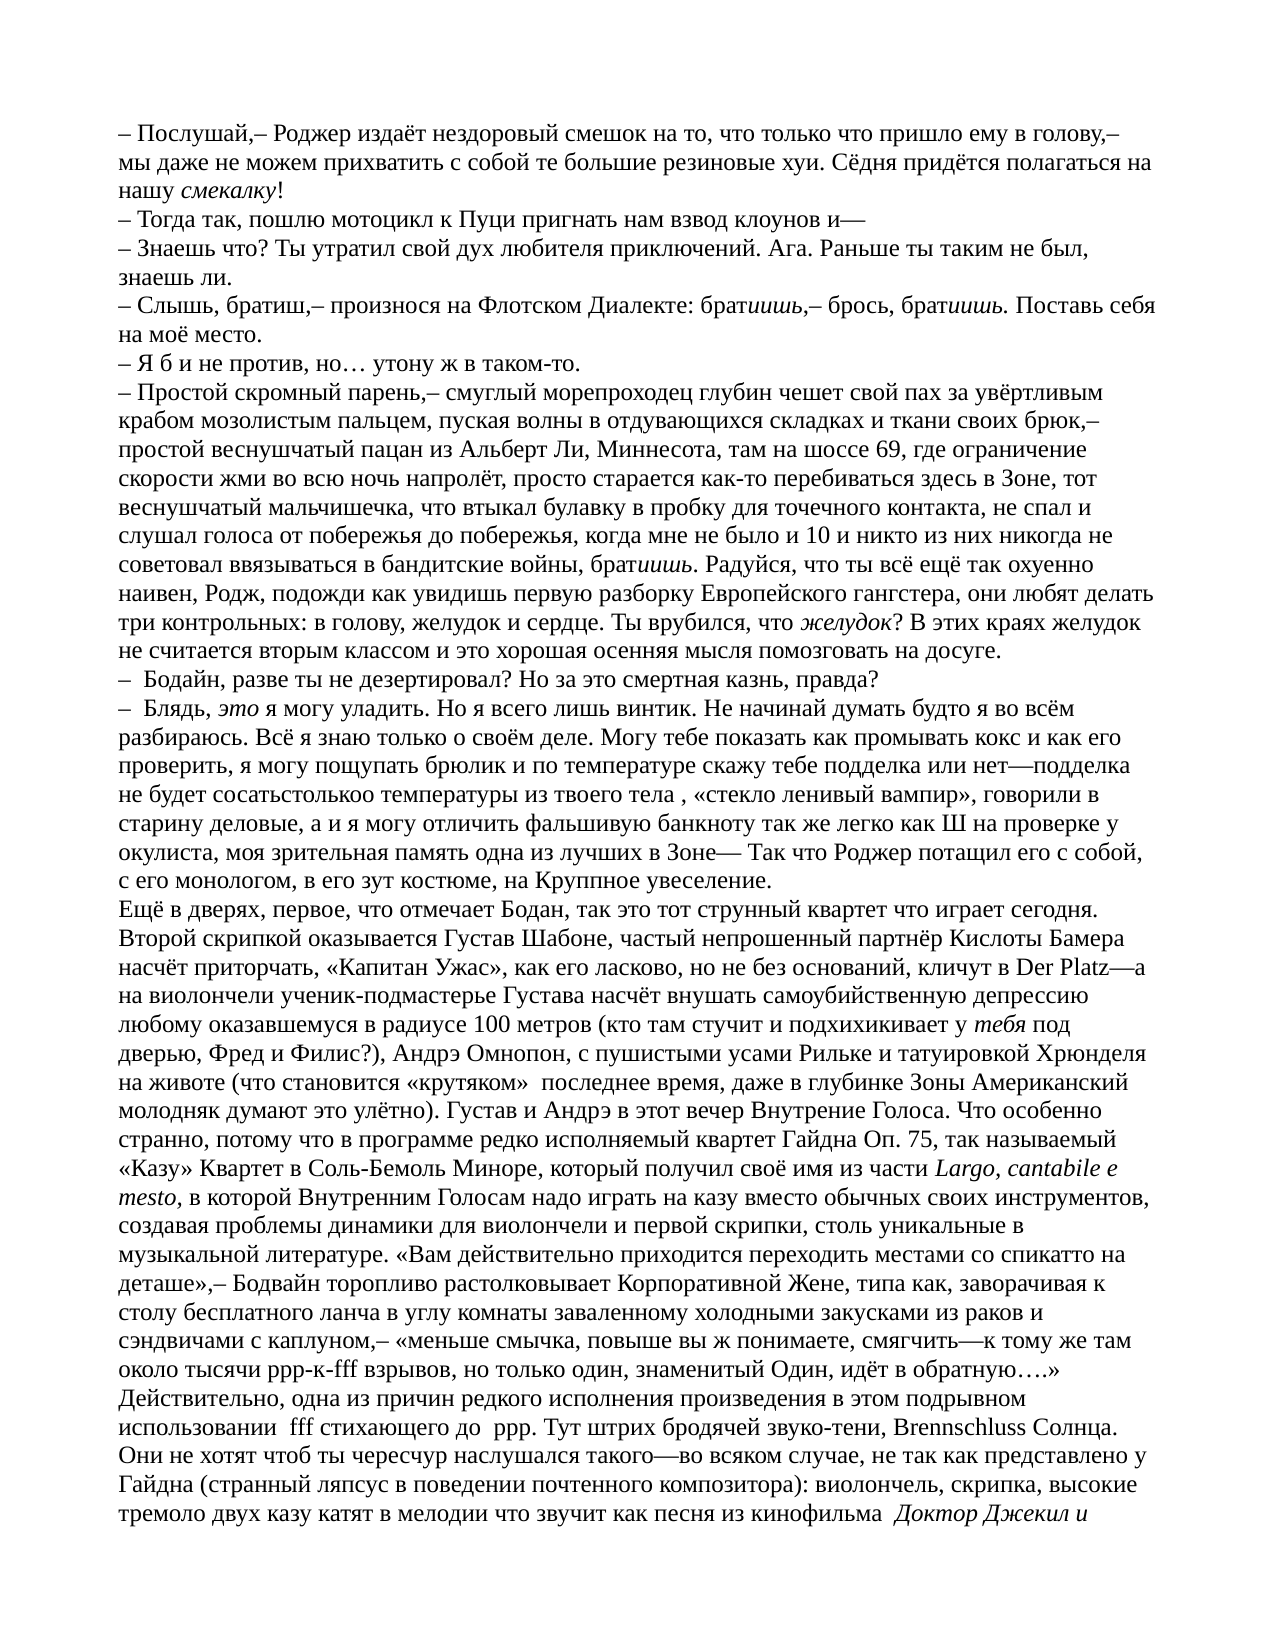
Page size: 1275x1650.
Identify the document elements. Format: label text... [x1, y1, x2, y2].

text – Я б и не против, но… утону ж в таком-то. [118, 348, 1157, 377]
text – Послушай,– Роджер издаёт нездоровый смешок на то, что только что пришло ему в голову,– мы даже не можем прихватить с собой те большие резиновые хуи. Сёдня придётся полагаться на нашу смекалку! [118, 118, 1157, 204]
text – Простой скромный парень,– смуглый морепроходец глубин чешет свой пах за увёртливым крабом мозолистым пальцем, пуская волны в отдувающихся складках и ткани своих брюк,– простой веснушчатый пацан из Альберт Ли, Миннесота, там на шоссе 69, где ограничение скорости жми во всю ночь напролёт, просто старается как-то перебиваться здесь в Зоне, тот веснушчатый мальчишечка, что втыкал булавку в пробку для точечного контакта, не спал и слушал голоса от побережья до побережья, когда мне не было и 10 и никто из них никогда не советовал ввязываться в бандитские войны, братиишь. Радуйся, что ты всё ещё так охуенно наивен, Родж, подожди как увидишь первую разборку Европейского гангстера, они любят делать три контрольных: в голову, желудок и сердце. Ты врубился, что желудок? В этих краях желудок не считается вторым классом и это хорошая осенняя мысля помозговать на досуге. [118, 377, 1157, 664]
text – Бодайн, разве ты не дезертировал? Но за это смертная казнь, правда? [118, 664, 1157, 693]
text – Блядь, это я могу уладить. Но я всего лишь винтик. Не начинай думать будто я во всём разбираюсь. Всё я знаю только о своём деле. Могу тебе показать как промывать кокс и как его проверить, я могу пощупать брюлик и по температуре скажу тебе подделка или нет—подделка не будет сосатьстолькоо температуры из твоего тела , «стекло ленивый вампир», говорили в старину деловые, а и я могу отличить фальшивую банкноту так же легко как Ш на проверке у окулиста, моя зрительная память одна из лучших в Зоне— Так что Роджер потащил его с собой, с его монологом, в его зут костюме, на Круппное увеселение. [118, 693, 1157, 894]
text – Тогда так, пошлю мотоцикл к Пуци пригнать нам взвод клоунов и— [118, 204, 1157, 233]
text – Слышь, братиш,– произнося на Флотском Диалекте: братиишь,– брось, братиишь. Поставь себя на моё место. [118, 291, 1157, 348]
text – Знаешь что? Ты утратил свой дух любителя приключений. Ага. Раньше ты таким не был, знаешь ли. [118, 233, 1157, 291]
text Ещё в дверях, первое, что отмечает Бодан, так это тот струнный квартет что играет сегодня. Второй скрипкой оказывается Густав Шабоне, частый непрошенный партнёр Кислоты Бамера насчёт приторчать, «Капитан Ужас», как его ласково, но не без оснований, кличут в Der Platz—а на виолончели ученик-подмастерье Густава насчёт внушать самоубийственную депрессию любому оказавшемуся в радиусе 100 метров (кто там стучит и подхихикивает у тебя под дверью, Фред и Филис?), Андрэ Омнопон, с пушистыми усами Рильке и татуировкой Хрюнделя на животе (что становится «крутяком» последнее время, даже в глубинке Зоны Американский молодняк думают это улётно). Густав и Андрэ в этот вечер Внутрение Голоса. Что особенно странно, потому что в программе редко исполняемый квартет Гайдна Оп. 75, так называемый «Казу» Квартет в Соль-Бемоль Миноре, который получил своё имя из части Largo, cantabile e mesto, в которой Внутренним Голосам надо играть на казу вместо обычных своих инструментов, создавая проблемы динамики для виолончели и первой скрипки, столь уникальные в музыкальной литературе. «Вам действительно приходится переходить местами со спикатто на деташе»,– Бодвайн торопливо растолковывает Корпоративной Жене, типа как, заворачивая к столу бесплатного ланча в углу комнаты заваленному холодными закусками из раков и сэндвичами с каплуном,– «меньше смычка, повыше вы ж понимаете, смягчить—к тому же там около тысячи ppp-к-fff взрывов, но только один, знаменитый Один, идёт в обратную….» Действительно, одна из причин редкого исполнения произведения в этом подрывном использовании fff стихающего до ppp. Тут штрих бродячей звуко-тени, Brennschluss Солнца. Они не хотят чтоб ты чересчур наслушался такого—во всяком случае, не так как представлено у Гайдна (странный ляпсус в поведении почтенного композитора): виолончель, скрипка, высокие тремоло двух казу катят в мелодии что звучит как песня из кинофильма Доктор Джекил и [118, 894, 1157, 1527]
